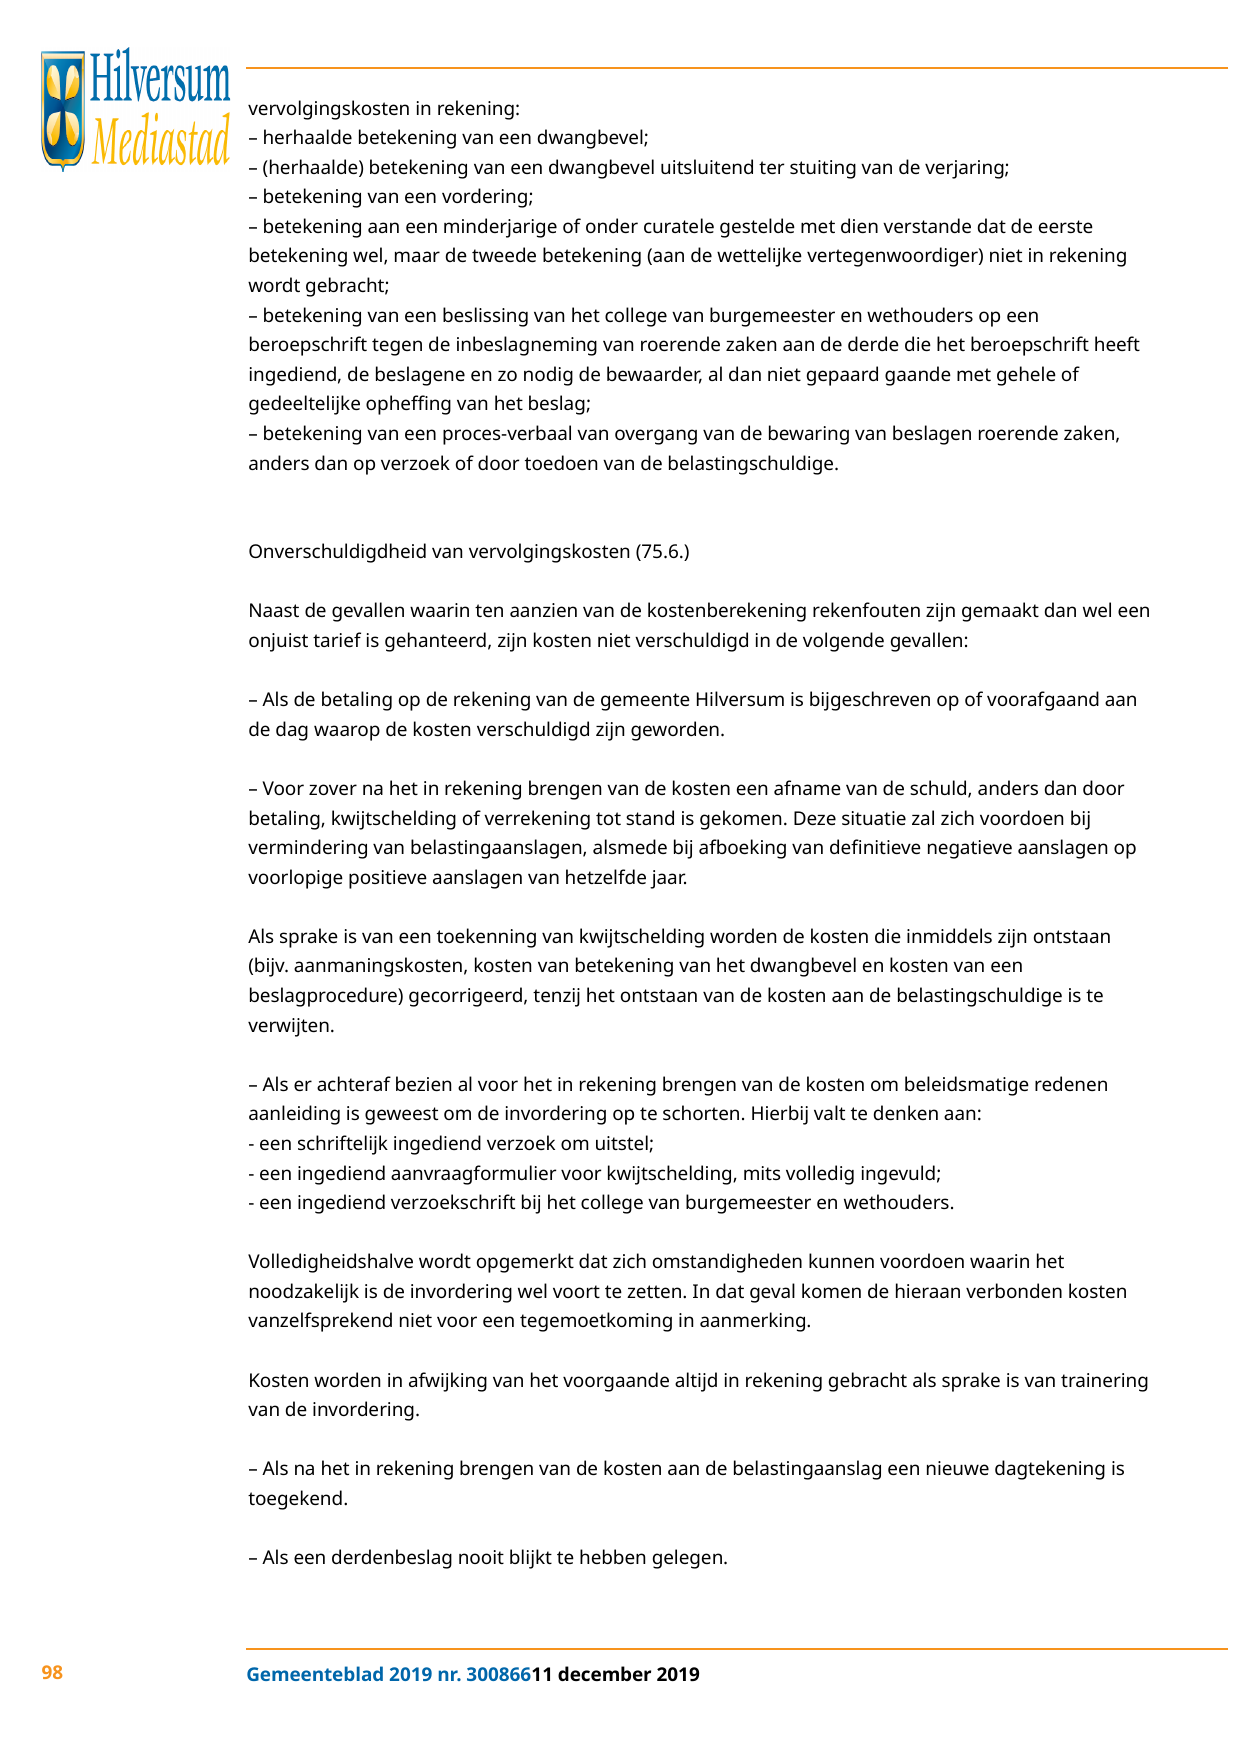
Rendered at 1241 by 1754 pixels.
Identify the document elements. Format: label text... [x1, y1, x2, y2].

text - een ingediend aanvraagformulier voor kwijtschelding, mits volledig ingevuld; [248, 1160, 1152, 1186]
text Onverschuldigdheid van vervolgingskosten (75.6.) [248, 538, 1152, 564]
text – Voor zover na het in rekening brengen van de kosten een afname van de schuld, anders dan door betaling, kwijtschelding of verrekening tot stand is gekomen. Deze situatie zal zich voordoen bij vermindering van belastingaanslagen, alsmede bij afboeking van definitieve negatieve aanslagen op voorlopige positieve aanslagen van hetzelfde jaar. [248, 775, 1152, 890]
text Kosten worden in afwijking van het voorgaande altijd in rekening gebracht als sprake is van trainering van de invordering. [248, 1367, 1152, 1422]
text - een ingediend verzoekschrift bij het college van burgemeester en wethouders. [248, 1189, 1152, 1215]
text - een schriftelijk ingediend verzoek om uitstel; [248, 1130, 1152, 1156]
text Naast de gevallen waarin ten aanzien van de kostenberekening rekenfouten zijn gemaakt dan wel een onjuist tarief is gehanteerd, zijn kosten niet verschuldigd in de volgende gevallen: [248, 598, 1152, 653]
text – Als er achteraf bezien al voor het in rekening brengen van de kosten om beleidsmatige redenen aanleiding is geweest om de invordering op te schorten. Hierbij valt te denken aan: [248, 1071, 1152, 1126]
picture [41, 47, 231, 172]
text – (herhaalde) betekening van een dwangbevel uitsluitend ter stuiting van de verjaring; [248, 154, 1152, 180]
text Volledigheidshalve wordt opgemerkt dat zich omstandigheden kunnen voordoen waarin het noodzakelijk is de invordering wel voort te zetten. In dat geval komen de hieraan verbonden kosten vanzelfsprekend niet voor een tegemoetkoming in aanmerking. [248, 1248, 1152, 1333]
text – Als de betaling op de rekening van de gemeente Hilversum is bijgeschreven op of voorafgaand aan de dag waarop de kosten verschuldigd zijn geworden. [248, 686, 1152, 742]
text – betekening aan een minderjarige of onder curatele gestelde met dien verstande dat de eerste betekening wel, maar de tweede betekening (aan de wettelijke vertegenwoordiger) niet in rekening wordt gebracht; [248, 213, 1152, 298]
text – Als na het in rekening brengen van de kosten aan de belastingaanslag een nieuwe dagtekening is toegekend. [248, 1456, 1152, 1511]
text – betekening van een vordering; [248, 183, 1152, 209]
text – Als een derdenbeslag nooit blijkt te hebben gelegen. [248, 1544, 1152, 1570]
text – herhaalde betekening van een dwangbevel; [248, 124, 1152, 150]
text Als sprake is van een toekenning van kwijtschelding worden de kosten die inmiddels zijn ontstaan (bijv. aanmaningskosten, kosten van betekening van het dwangbevel en kosten van een beslagprocedure) gecorrigeerd, tenzij het ontstaan van de kosten aan de belastingschuldige is te verwijten. [248, 923, 1152, 1038]
text vervolgingskosten in rekening: [248, 95, 1152, 121]
text – betekening van een beslissing van het college van burgemeester en wethouders op een beroepschrift tegen de inbeslagneming van roerende zaken aan de derde die het beroepschrift heeft ingediend, de beslagene en zo nodig de bewaarder, al dan niet gepaard gaande met gehele of gedeeltelijke opheffing van het beslag; [248, 302, 1152, 416]
text – betekening van een proces-verbaal van overgang van de bewaring van beslagen roerende zaken, anders dan op verzoek of door toedoen van de belastingschuldige. [248, 420, 1152, 476]
